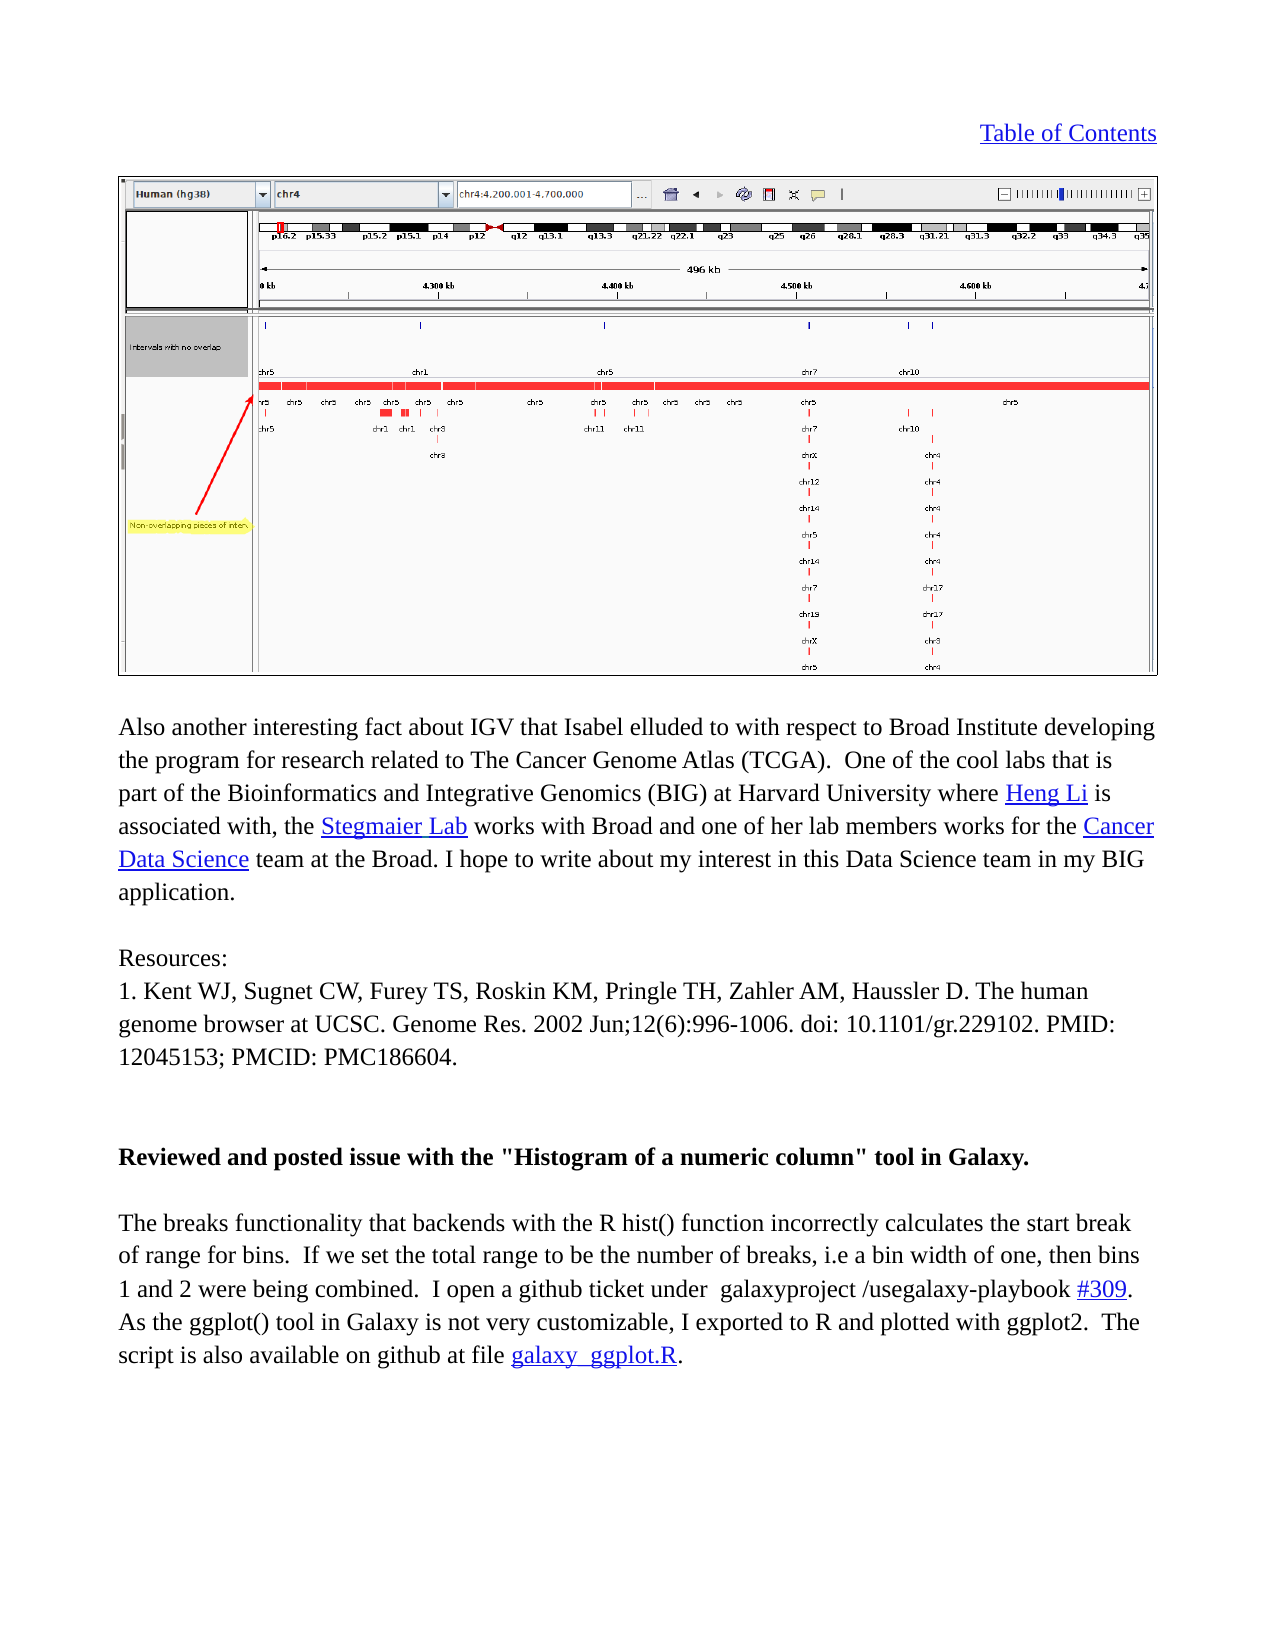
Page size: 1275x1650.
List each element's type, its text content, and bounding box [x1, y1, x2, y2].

text 1. Kent WJ, Sugnet CW, Furey TS, Roskin KM, Pringle TH, Zahler AM, Haussler D. The human genome browser at UCSC. Genome Res. 2002 Jun;12(6):996-1006. doi: 10.1101/gr.229102. PMID: 12045153; PMCID: PMC186604. [118, 976, 1157, 1071]
text The breaks functionality that backends with the R hist() function incorrectly calculates the start break of range for bins. If we set the total range to be the number of breaks, i.e a bin width of one, then bins 1 and 2 were being combined. I open a github ticket under galaxyproject /usegalaxy-playbook #309. As the ggplot() tool in Galaxy is not very customizable, I exported to R and plotted with ggplot2. The script is also available on github at file galaxy_ggplot.R. [118, 1208, 1157, 1368]
picture [121, 179, 1154, 672]
text Reviewed and posted issue with the "Histogram of a numeric column" tool in Galaxy. [118, 1142, 1157, 1170]
text Resources: [118, 943, 1157, 972]
text Also another interesting fact about IGV that Isabel elluded to with respect to Broad Institute developing the program for research related to The Cancer Genome Atlas (TCGA). One of the cool labs that is part of the Bioinformatics and Integrative Genomics (BIG) at Harvard University where Heng Li is associated with, the Stegmaier Lab works with Broad and one of her lab members works for the Cancer Data Science team at the Broad. I hope to write about my interest in this Data Science team in my BIG application. [118, 712, 1157, 906]
